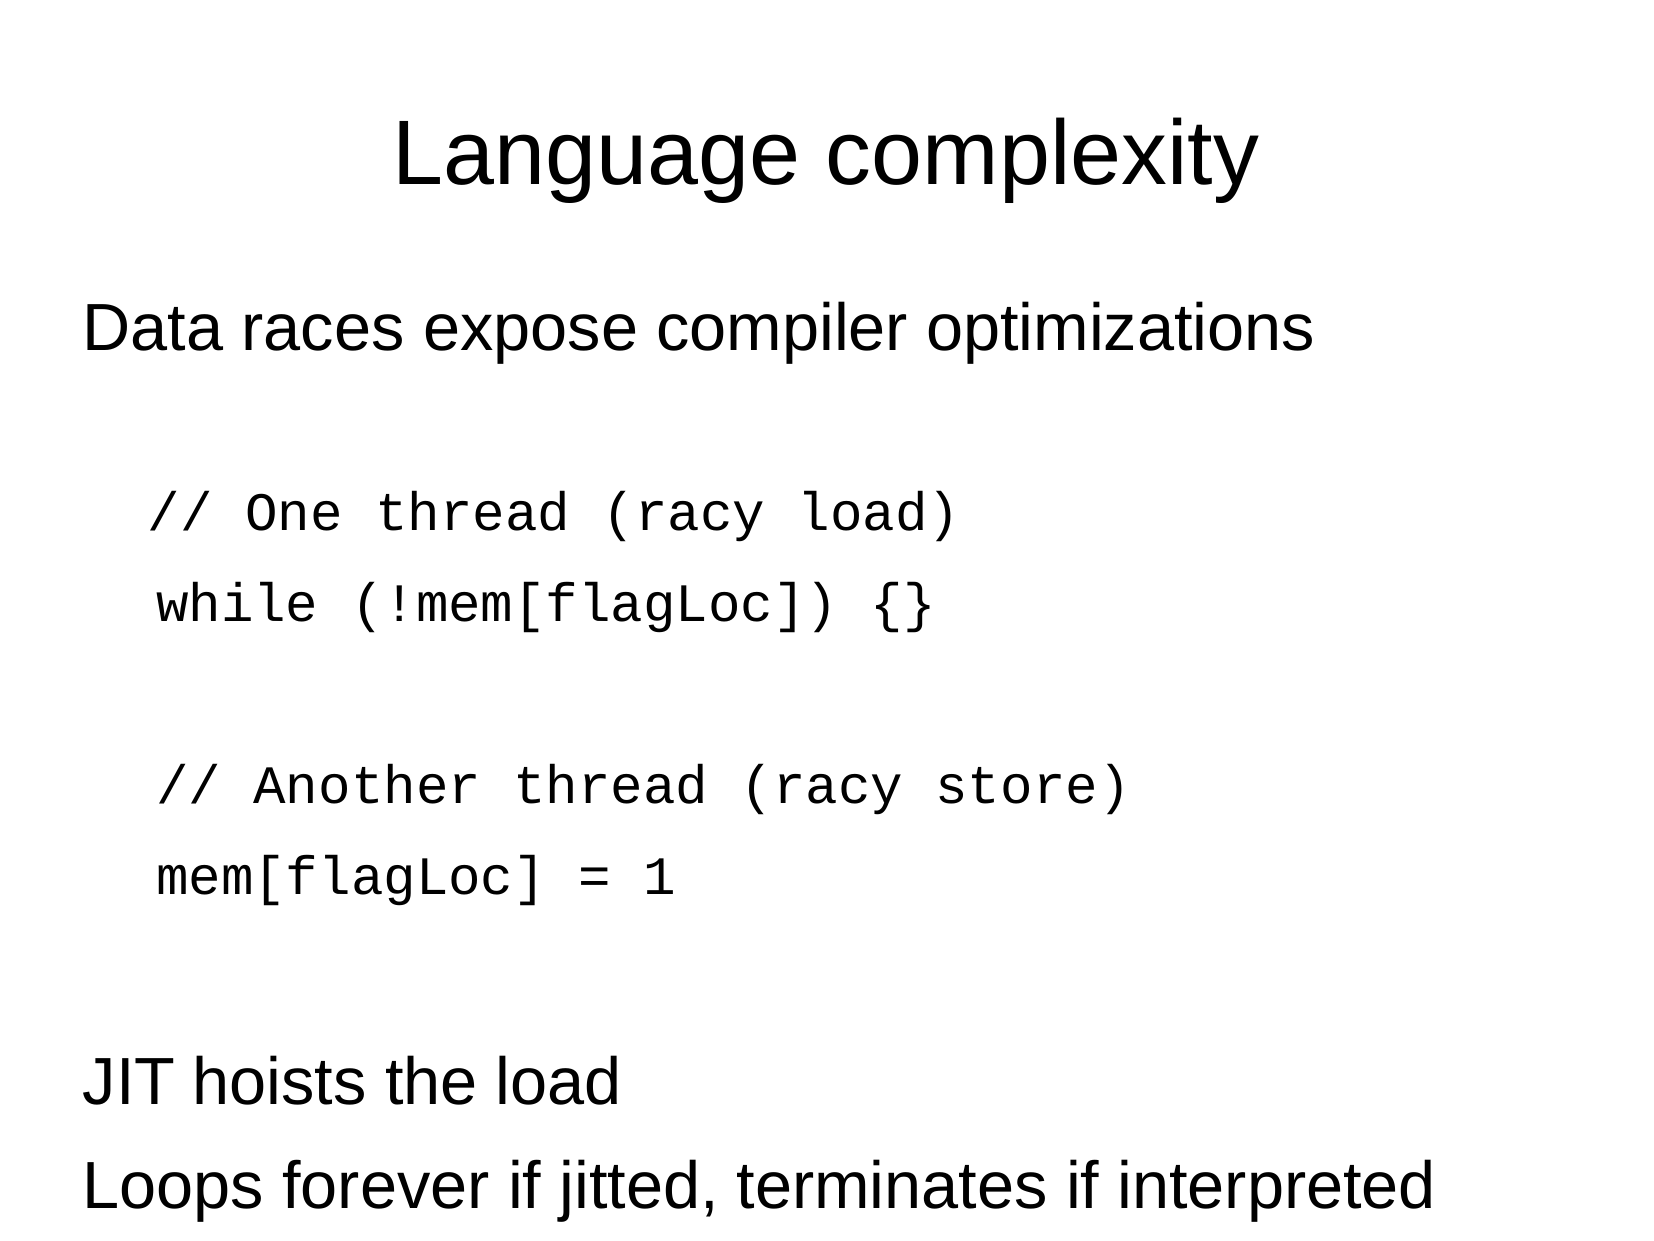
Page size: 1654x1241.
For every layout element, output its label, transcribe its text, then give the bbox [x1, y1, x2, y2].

title Language complexity [82, 49, 1571, 257]
list Data races expose compiler optimizations // One thread (racy load) while (!mem[flagLoc]) {} // Another thread (racy store) mem[flagLoc] = 1 JIT hoists the load Loops forever if jitted, terminates if interpreted [82, 290, 1571, 1222]
